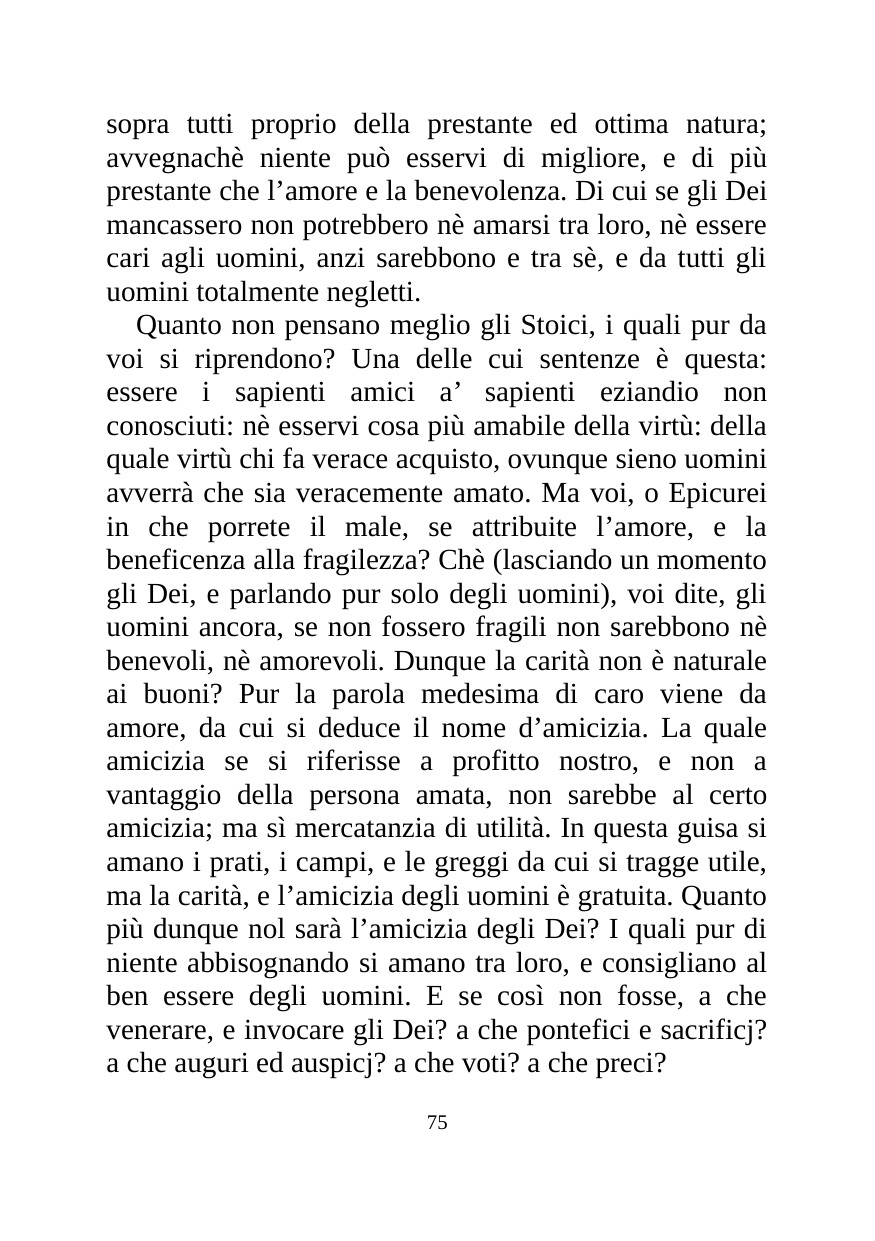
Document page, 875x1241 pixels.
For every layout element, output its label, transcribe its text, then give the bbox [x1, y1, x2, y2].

text sopra tutti proprio della prestante ed ottima natura; avvegnachè niente può esservi di migliore, e di più prestante che l’amore e la benevolenza. Di cui se gli Dei mancassero non potrebbero nè amarsi tra loro, nè essere cari agli uomini, anzi sarebbono e tra sè, e da tutti gli uomini totalmente negletti. [106, 106, 768, 307]
text Quanto non pensano meglio gli Stoici, i quali pur da voi si riprendono? Una delle cui sentenze è questa: essere i sapienti amici a’ sapienti eziandio non conosciuti: nè esservi cosa più amabile della virtù: della quale virtù chi fa verace acquisto, ovunque sieno uomini avverrà che sia veracemente amato. Ma voi, o Epicurei in che porrete il male, se attribuite l’amore, e la beneficenza alla fragilezza? Chè (lasciando un momento gli Dei, e parlando pur solo degli uomini), voi dite, gli uomini ancora, se non fossero fragili non sarebbono nè benevoli, nè amorevoli. Dunque la carità non è naturale ai buoni? Pur la parola medesima di caro viene da amore, da cui si deduce il nome d’amicizia. La quale amicizia se si riferisse a profitto nostro, e non a vantaggio della persona amata, non sarebbe al certo amicizia; ma sì mercatanzia di utilità. In questa guisa si amano i prati, i campi, e le greggi da cui si tragge utile, ma la carità, e l’amicizia degli uomini è gratuita. Quanto più dunque nol sarà l’amicizia degli Dei? I quali pur di niente abbisognando si amano tra loro, e consigliano al ben essere degli uomini. E se così non fosse, a che venerare, e invocare gli Dei? a che pontefici e sacrificj? a che auguri ed auspicj? a che voti? a che preci? [106, 307, 768, 1079]
